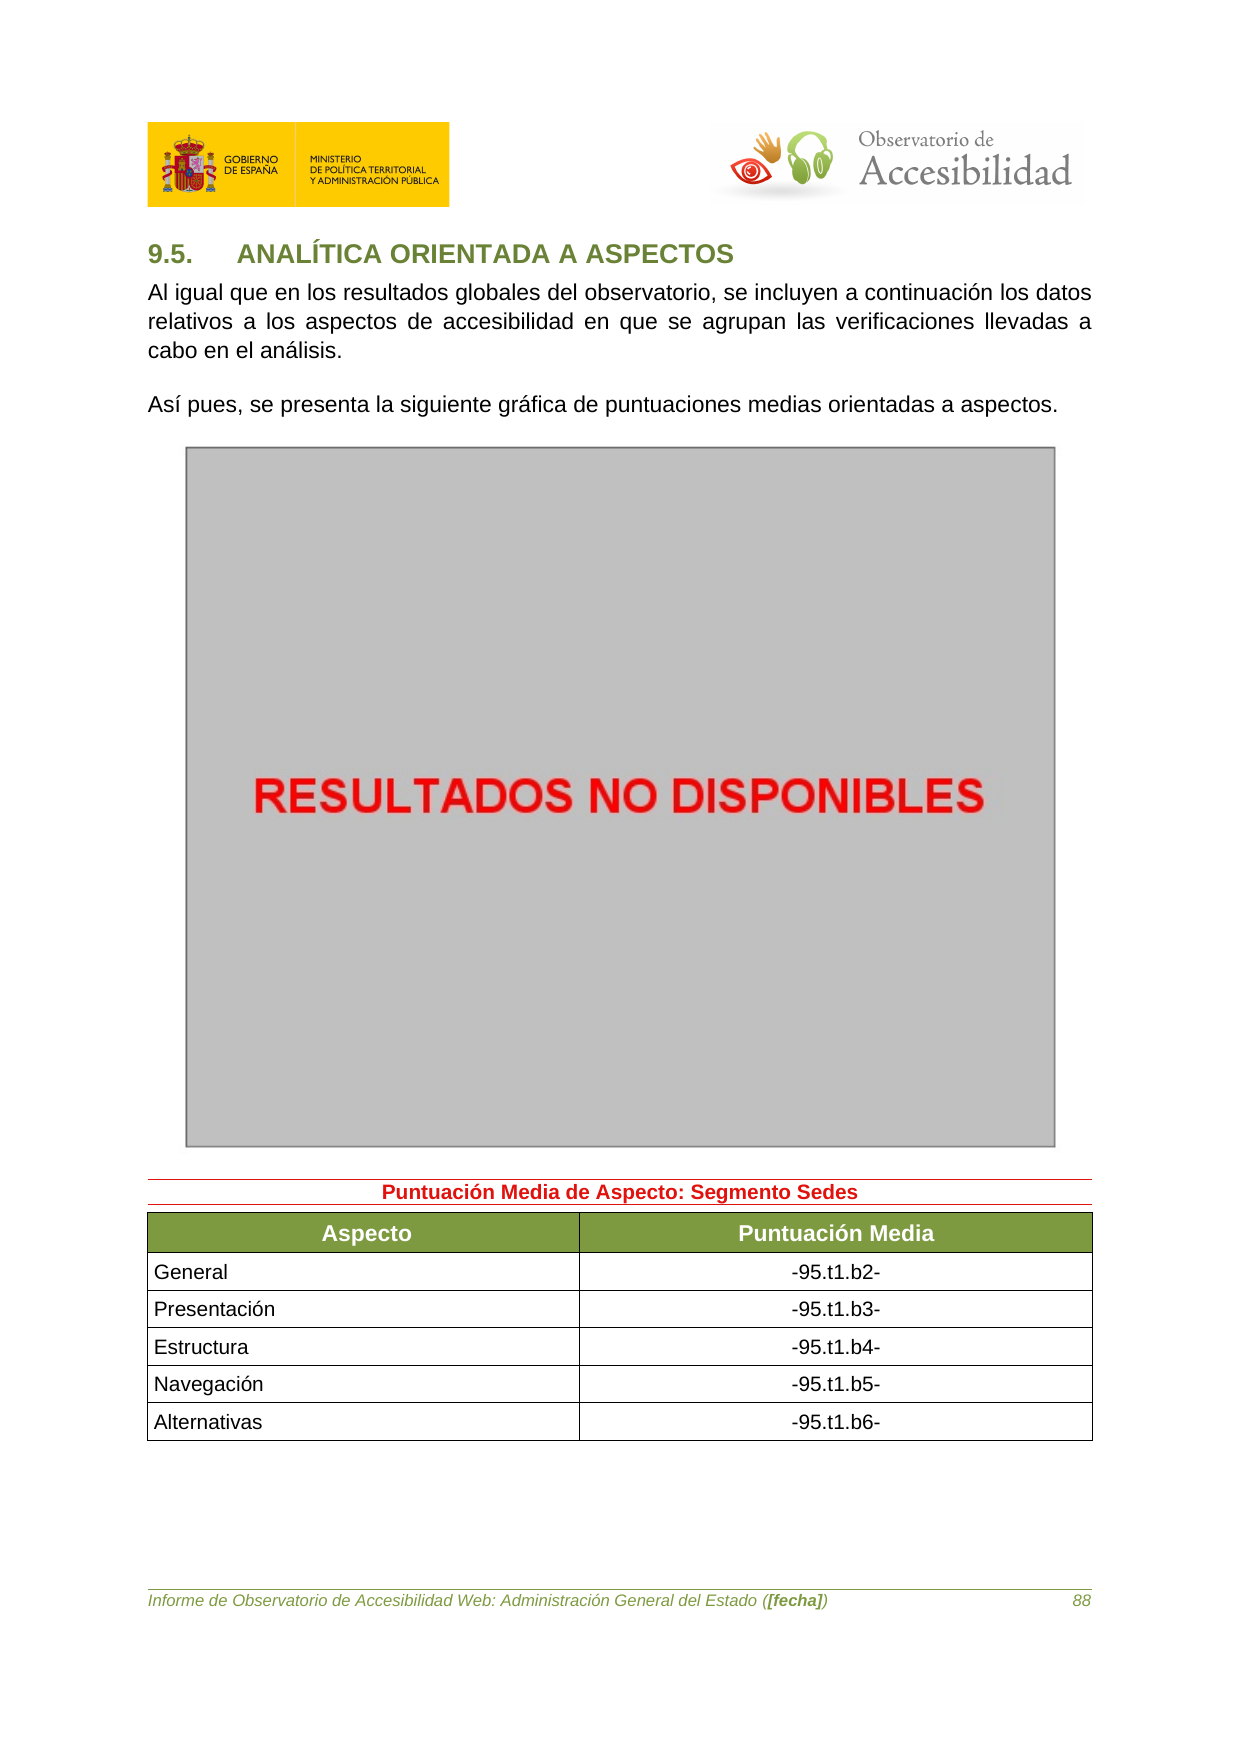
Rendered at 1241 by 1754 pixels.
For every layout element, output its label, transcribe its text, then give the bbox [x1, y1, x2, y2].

table_header Puntuación Media [580, 1213, 1092, 1252]
table_cell Navegación [148, 1366, 579, 1402]
table_cell Alternativas [148, 1403, 579, 1440]
text Puntuación Media de Aspecto: Segmento Sedes [148, 1180, 1092, 1204]
table_cell General [148, 1253, 579, 1290]
table_header Aspecto [148, 1213, 579, 1252]
table_cell -95.t1.b6- [580, 1403, 1092, 1440]
text Así pues, se presenta la siguiente gráfica de puntuaciones medias orientadas a aspectos. [148, 391, 1092, 417]
text Al igual que en los resultados globales del observatorio, se incluyen a continuación los datos relativos a los aspectos de accesibilidad en que se agrupan las verificaciones llevadas a cabo en el análisis. [148, 279, 1092, 363]
table_cell -95.t1.b4- [580, 1328, 1092, 1365]
table_cell Presentación [148, 1291, 579, 1327]
list Analítica orientada a aspectos [148, 238, 1092, 269]
table_cell -95.t1.b5- [580, 1366, 1092, 1402]
table_cell -95.t1.b2- [580, 1253, 1092, 1290]
table_cell Estructura [148, 1328, 579, 1365]
table_cell -95.t1.b3- [580, 1291, 1092, 1327]
